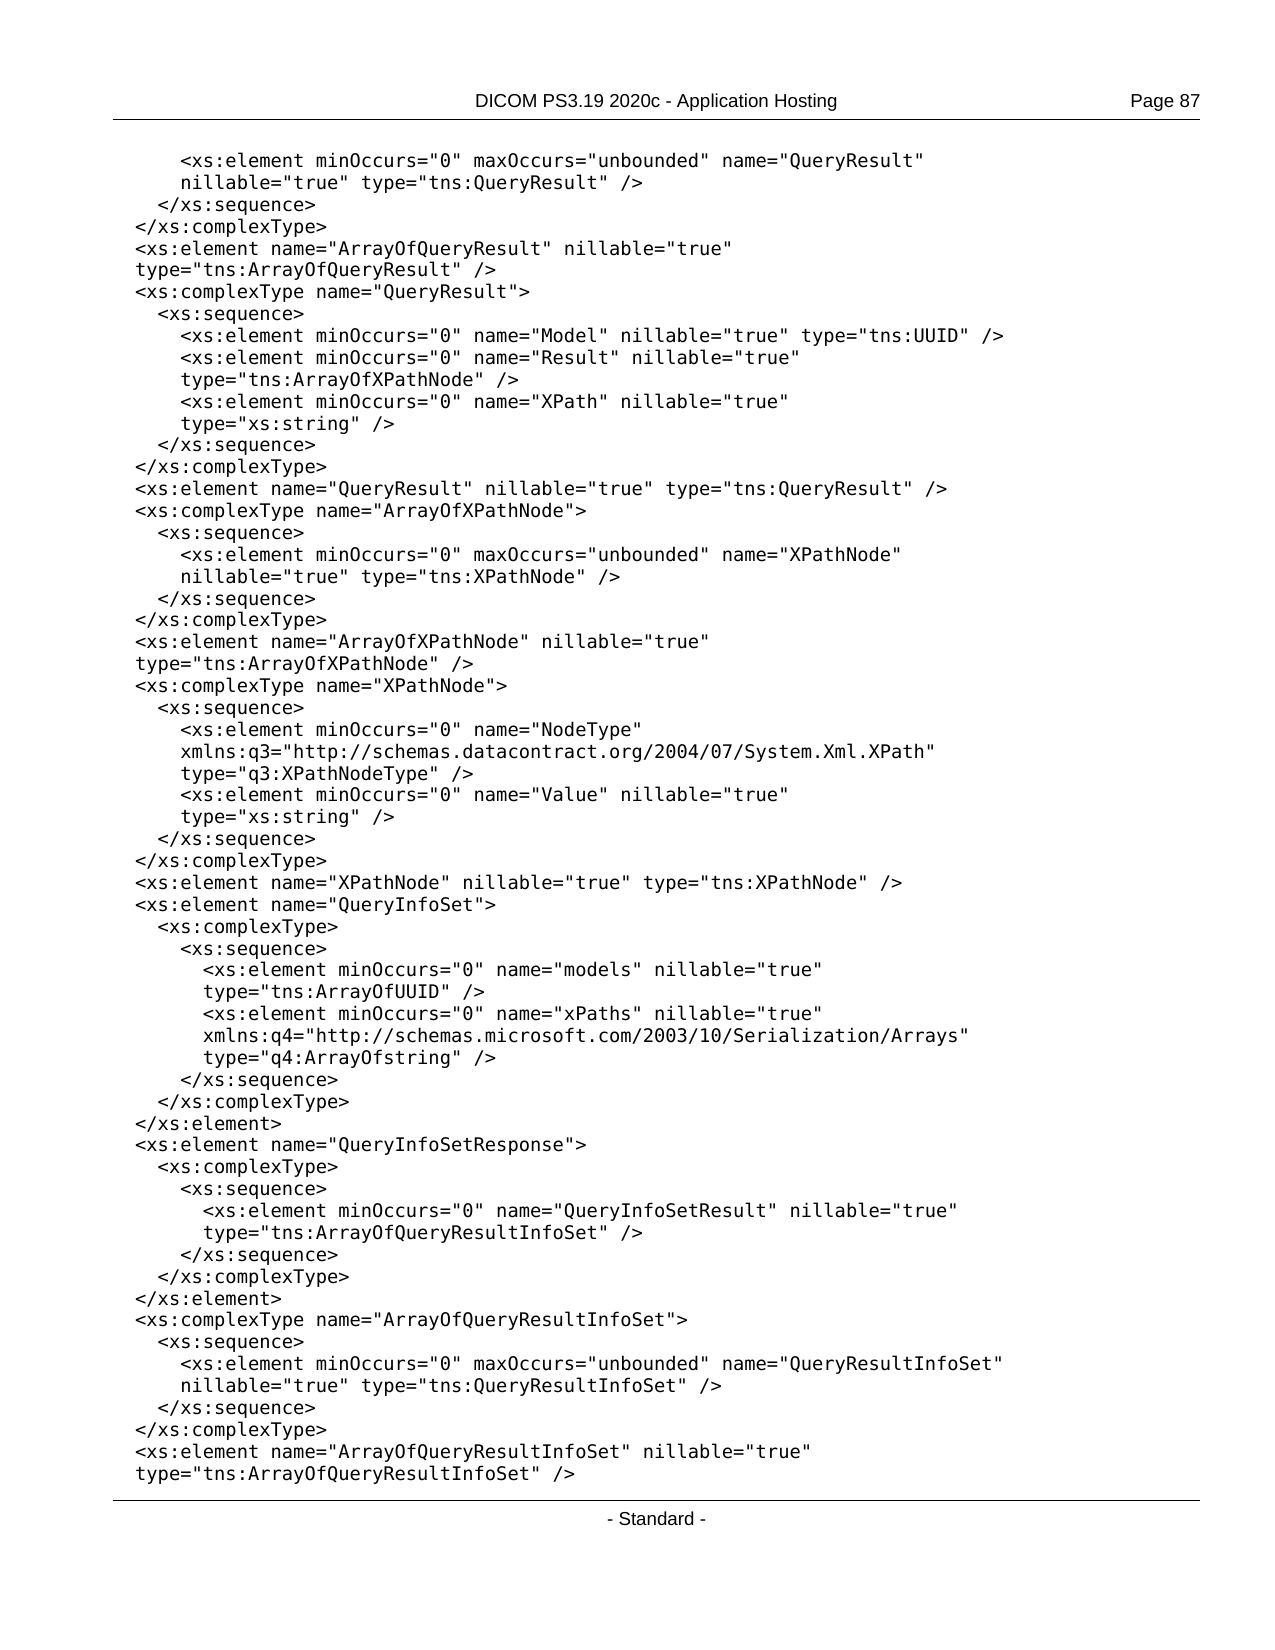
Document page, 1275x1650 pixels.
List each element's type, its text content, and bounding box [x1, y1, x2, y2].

text <xs:element minOccurs="0" maxOccurs="unbounded" name="QueryResult" nillable="true" type="tns:QueryResult" /> </xs:sequence> </xs:complexType> <xs:element name="ArrayOfQueryResult" nillable="true" type="tns:ArrayOfQueryResult" /> <xs:complexType name="QueryResult"> <xs:sequence> <xs:element minOccurs="0" name="Model" nillable="true" type="tns:UUID" /> <xs:element minOccurs="0" name="Result" nillable="true" type="tns:ArrayOfXPathNode" /> <xs:element minOccurs="0" name="XPath" nillable="true" type="xs:string" /> </xs:sequence> </xs:complexType> <xs:element name="QueryResult" nillable="true" type="tns:QueryResult" /> <xs:complexType name="ArrayOfXPathNode"> <xs:sequence> <xs:element minOccurs="0" maxOccurs="unbounded" name="XPathNode" nillable="true" type="tns:XPathNode" /> </xs:sequence> </xs:complexType> <xs:element name="ArrayOfXPathNode" nillable="true" type="tns:ArrayOfXPathNode" /> <xs:complexType name="XPathNode"> <xs:sequence> <xs:element minOccurs="0" name="NodeType" xmlns:q3="http://schemas.datacontract.org/2004/07/System.Xml.XPath" type="q3:XPathNodeType" /> <xs:element minOccurs="0" name="Value" nillable="true" type="xs:string" /> </xs:sequence> </xs:complexType> <xs:element name="XPathNode" nillable="true" type="tns:XPathNode" /> <xs:element name="QueryInfoSet"> <xs:complexType> <xs:sequence> <xs:element minOccurs="0" name="models" nillable="true" type="tns:ArrayOfUUID" /> <xs:element minOccurs="0" name="xPaths" nillable="true" xmlns:q4="http://schemas.microsoft.com/2003/10/Serialization/Arrays" type="q4:ArrayOfstring" /> </xs:sequence> </xs:complexType> </xs:element> <xs:element name="QueryInfoSetResponse"> <xs:complexType> <xs:sequence> <xs:element minOccurs="0" name="QueryInfoSetResult" nillable="true" type="tns:ArrayOfQueryResultInfoSet" /> </xs:sequence> </xs:complexType> </xs:element> <xs:complexType name="ArrayOfQueryResultInfoSet"> <xs:sequence> <xs:element minOccurs="0" maxOccurs="unbounded" name="QueryResultInfoSet" nillable="true" type="tns:QueryResultInfoSet" /> </xs:sequence> </xs:complexType> <xs:element name="ArrayOfQueryResultInfoSet" nillable="true" type="tns:ArrayOfQueryResultInfoSet" /> [112, 150, 1200, 1484]
